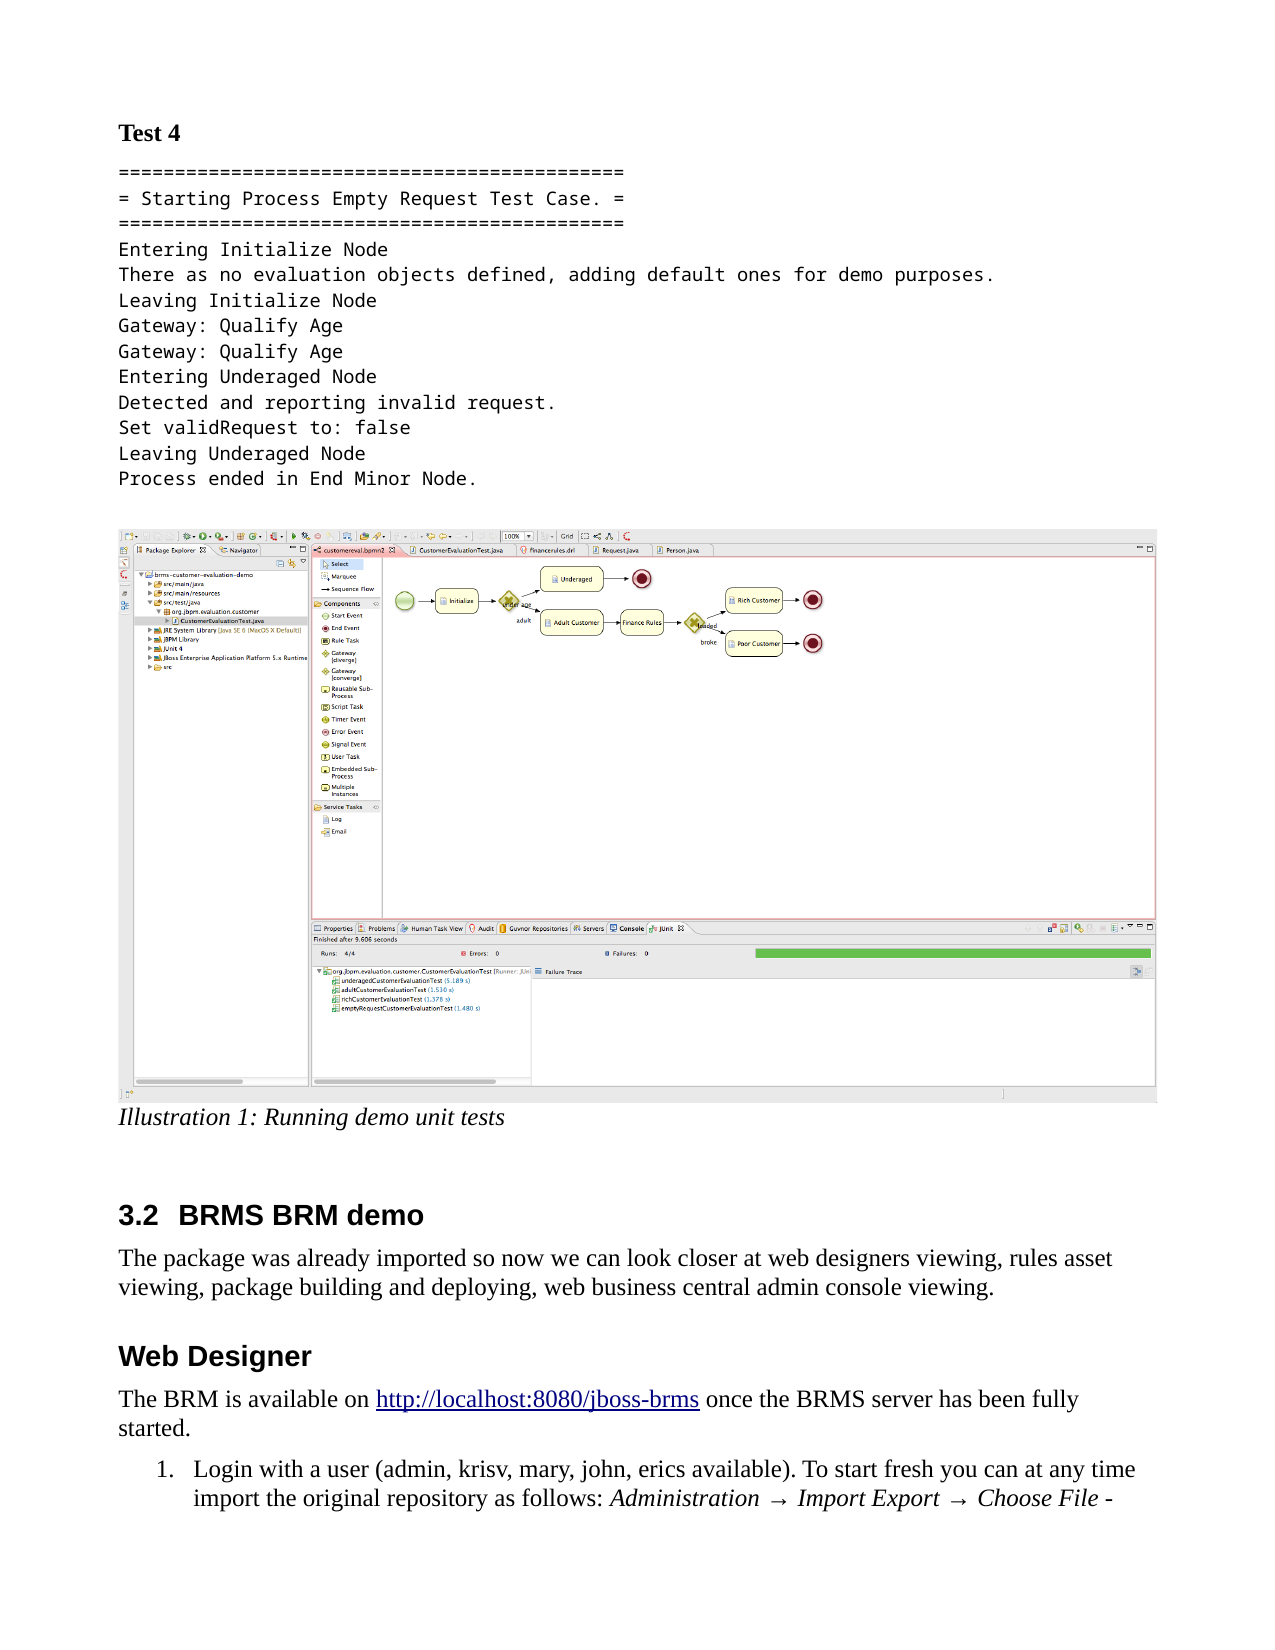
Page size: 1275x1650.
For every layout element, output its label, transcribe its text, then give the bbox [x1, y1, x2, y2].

text Gateway: Qualify Age [118, 312, 1157, 338]
text The package was already imported so now we can look closer at web designers viewing, rules asset viewing, package building and deploying, web business central admin console viewing. [118, 1243, 1157, 1301]
text Illustration 1: Running demo unit tests [118, 1103, 1157, 1131]
subtitle Web Designer [118, 1338, 1157, 1372]
text Entering Underaged Node [118, 363, 1157, 389]
picture [118, 529, 1158, 1103]
text Test 4 [118, 118, 1157, 147]
text Process ended in End Minor Node. [118, 466, 1157, 491]
text Set validRequest to: false [118, 414, 1157, 440]
text Detected and reporting invalid request. [118, 389, 1157, 414]
text There as no evaluation objects defined, adding default ones for demo purposes. [118, 261, 1157, 287]
text Entering Initialize Node [118, 236, 1157, 261]
text The BRM is available on http://localhost:8080/jboss-brms once the BRMS server has been fully started. [118, 1384, 1157, 1442]
text ============================================= [118, 159, 1157, 185]
text Leaving Initialize Node [118, 287, 1157, 312]
text = Starting Process Empty Request Test Case. = [118, 185, 1157, 210]
list Login with a user (admin, krisv, mary, john, erics available). To start fresh you can at any time import the original repository as follows: Administration → Import Export → Choose File [156, 1454, 1157, 1512]
text ============================================= [118, 210, 1157, 236]
subtitle BRMS BRM demo [118, 1197, 1157, 1231]
text Leaving Underaged Node [118, 440, 1157, 466]
text Gateway: Qualify Age [118, 338, 1157, 363]
